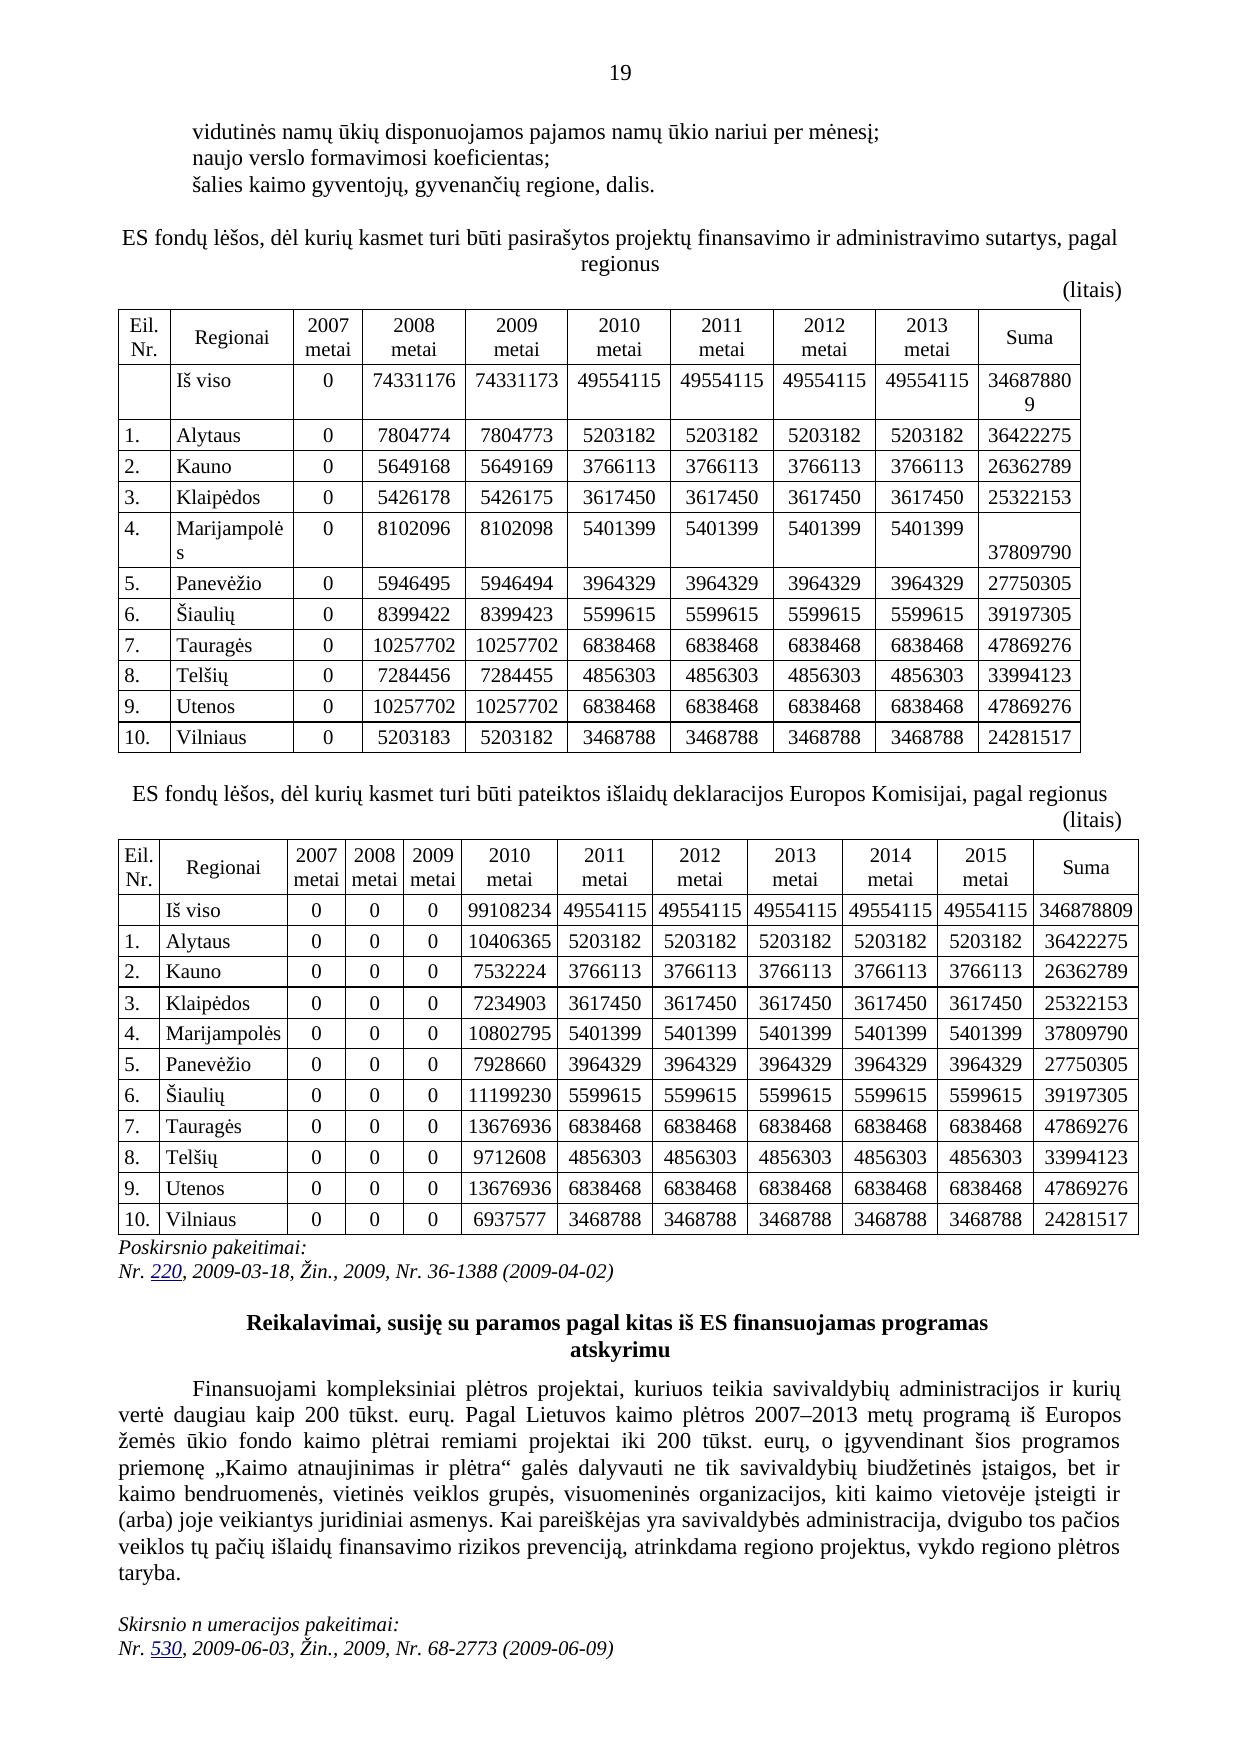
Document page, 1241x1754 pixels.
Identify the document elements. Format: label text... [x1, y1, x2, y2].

table_cell 0 [404, 1142, 461, 1172]
table_header Suma [979, 310, 1080, 364]
table_cell 0 [346, 1080, 403, 1110]
table_cell 0 [346, 1204, 403, 1234]
table_cell 5426178 [363, 482, 465, 512]
table_cell Panevėžio [171, 568, 293, 598]
table_cell 5599615 [843, 1080, 937, 1110]
table_cell 0 [404, 1173, 461, 1203]
table_cell 6838468 [843, 1173, 937, 1203]
table_cell 3964329 [843, 1049, 937, 1079]
table_cell 0 [404, 1049, 461, 1079]
table_cell 5. [119, 1049, 159, 1079]
table_header 2010 metai [462, 840, 557, 894]
table_cell 3766113 [653, 957, 747, 986]
table_cell 5401399 [774, 513, 875, 567]
table_header 2012 metai [774, 310, 875, 364]
table_cell 3617450 [938, 988, 1033, 1017]
table_cell 5203182 [748, 926, 842, 956]
text ES fondų lėšos, dėl kurių kasmet turi būti pasirašytos projektų finansavimo ir administravimo sutartys, pagal regionus [118, 223, 1122, 276]
table_cell 0 [288, 1173, 345, 1203]
table_cell 7804774 [363, 420, 465, 450]
table_cell 49554115 [876, 365, 978, 419]
table_cell 0 [346, 1019, 403, 1048]
table_header 2007 metai [288, 840, 345, 894]
table_cell 74331173 [466, 365, 567, 419]
table_cell 7532224 [462, 957, 557, 986]
table_cell 346878809 [979, 365, 1080, 419]
table_cell 5. [119, 568, 170, 598]
table_cell 0 [288, 1049, 345, 1079]
table_cell 5203182 [653, 926, 747, 956]
table_cell 5649168 [363, 451, 465, 481]
table_cell 4856303 [938, 1142, 1033, 1172]
table_cell 6838468 [843, 1111, 937, 1141]
table_cell 5203182 [938, 926, 1033, 956]
text Skirsnio n umeracijos pakeitimai: [118, 1612, 1122, 1636]
table_cell Tauragės [160, 1111, 287, 1141]
table_cell 4856303 [653, 1142, 747, 1172]
table_header 2007 metai [294, 310, 362, 364]
table_cell 0 [294, 661, 362, 690]
table_cell 10257702 [363, 691, 465, 721]
table_cell Kauno [171, 451, 293, 481]
table_cell 9. [119, 1173, 159, 1203]
table_cell 0 [294, 691, 362, 721]
table_cell 49554115 [671, 365, 773, 419]
text vidutinės namų ūkių disponuojamos pajamos namų ūkio nariui per mėnesį; [118, 118, 1122, 144]
table_cell 6838468 [558, 1111, 652, 1141]
table_cell 3468788 [653, 1204, 747, 1234]
table_cell 5203182 [558, 926, 652, 956]
table_cell 3. [119, 988, 159, 1017]
table_cell Iš viso [160, 895, 287, 924]
table_cell 5203182 [843, 926, 937, 956]
table_cell 8. [119, 1142, 159, 1172]
table_cell 4856303 [671, 661, 773, 690]
table_cell 0 [294, 630, 362, 659]
table_cell 0 [346, 1111, 403, 1141]
table_cell 3. [119, 482, 170, 512]
table_cell 0 [288, 988, 345, 1017]
table_cell 6838468 [653, 1173, 747, 1203]
table_cell 47869276 [1034, 1173, 1138, 1203]
table_cell 6838468 [876, 691, 978, 721]
table_cell 49554115 [843, 895, 937, 924]
table_cell 0 [346, 1142, 403, 1172]
text ES fondų lėšos, dėl kurių kasmet turi būti pateiktos išlaidų deklaracijos Europos Komisijai, pagal regionus [118, 780, 1122, 806]
table_cell 0 [294, 482, 362, 512]
table_cell 0 [288, 895, 345, 924]
table_cell Vilniaus [160, 1204, 287, 1234]
table_cell 8102096 [363, 513, 465, 567]
table_cell 4856303 [876, 661, 978, 690]
table_cell Marijampolės [160, 1019, 287, 1048]
table_cell 3468788 [568, 723, 670, 752]
table_cell 0 [294, 451, 362, 481]
table_cell 4856303 [774, 661, 875, 690]
table_cell 5401399 [671, 513, 773, 567]
table_cell 2. [119, 451, 170, 481]
table_cell 6937577 [462, 1204, 557, 1234]
table_cell 49554115 [568, 365, 670, 419]
table_cell 47869276 [979, 691, 1080, 721]
table_cell 49554115 [558, 895, 652, 924]
table_cell 0 [288, 1111, 345, 1141]
table_cell 6838468 [748, 1111, 842, 1141]
table_cell 3964329 [568, 568, 670, 598]
table_cell 346878809 [1034, 895, 1138, 924]
table_header 2013 metai [876, 310, 978, 364]
table_cell 3766113 [843, 957, 937, 986]
table_cell 49554115 [653, 895, 747, 924]
table_header 2012 metai [653, 840, 747, 894]
table_cell 0 [288, 1080, 345, 1110]
table_cell 3766113 [568, 451, 670, 481]
table_cell 0 [346, 988, 403, 1017]
table_cell 5599615 [558, 1080, 652, 1110]
text Nr. 220, 2009-03-18, Žin., 2009, Nr. 36-1388 (2009-04-02) [118, 1259, 1122, 1283]
table_cell 27750305 [1034, 1049, 1138, 1079]
table_cell 3617450 [653, 988, 747, 1017]
table_cell 25322153 [1034, 988, 1138, 1017]
table_header 2013 metai [748, 840, 842, 894]
table_header Regionai [160, 840, 287, 894]
table_cell 3766113 [774, 451, 875, 481]
table_cell 47869276 [979, 630, 1080, 659]
table_cell 3964329 [876, 568, 978, 598]
table_cell 99108234 [462, 895, 557, 924]
table_cell 4. [119, 1019, 159, 1048]
table_cell 39197305 [979, 599, 1080, 628]
table_cell 8399422 [363, 599, 465, 628]
table_header 2009 metai [404, 840, 461, 894]
table_cell 7804773 [466, 420, 567, 450]
table_header 2008 metai [363, 310, 465, 364]
table_cell 0 [404, 1080, 461, 1110]
text naujo verslo formavimosi koeficientas; [118, 144, 1122, 171]
table_cell 3617450 [568, 482, 670, 512]
table_cell 0 [294, 365, 362, 419]
table_cell 9. [119, 691, 170, 721]
table_cell Telšių [160, 1142, 287, 1172]
table_cell 2. [119, 957, 159, 986]
table_cell 10257702 [363, 630, 465, 659]
table_cell 49554115 [938, 895, 1033, 924]
table_cell Utenos [171, 691, 293, 721]
table_cell 3617450 [558, 988, 652, 1017]
table_cell 4856303 [748, 1142, 842, 1172]
table_cell 33994123 [1034, 1142, 1138, 1172]
table_cell 3617450 [843, 988, 937, 1017]
table_cell 13676936 [462, 1173, 557, 1203]
table_cell 5203182 [876, 420, 978, 450]
table_cell 0 [288, 1204, 345, 1234]
table_cell 0 [346, 1049, 403, 1079]
table_cell Alytaus [171, 420, 293, 450]
table_cell 39197305 [1034, 1080, 1138, 1110]
table_cell 0 [288, 1019, 345, 1048]
table_cell 3766113 [876, 451, 978, 481]
table_cell 10257702 [466, 630, 567, 659]
table_cell 5401399 [843, 1019, 937, 1048]
table_cell 3766113 [748, 957, 842, 986]
table_cell 36422275 [1034, 926, 1138, 956]
table_cell 0 [404, 988, 461, 1017]
table_cell 5599615 [876, 599, 978, 628]
table_cell 3468788 [774, 723, 875, 752]
table_cell 4856303 [843, 1142, 937, 1172]
table_cell Telšių [171, 661, 293, 690]
table_cell 5599615 [568, 599, 670, 628]
table_cell Marijampolės [171, 513, 293, 567]
text Poskirsnio pakeitimai: [118, 1235, 1122, 1259]
table_cell 3617450 [876, 482, 978, 512]
table_cell [119, 365, 170, 419]
table_cell 26362789 [979, 451, 1080, 481]
table_cell 5401399 [876, 513, 978, 567]
table_cell 7284456 [363, 661, 465, 690]
table_cell 6838468 [671, 630, 773, 659]
table_cell 0 [294, 599, 362, 628]
table_header 2010 metai [568, 310, 670, 364]
table_cell 3468788 [558, 1204, 652, 1234]
table_cell 5203182 [466, 723, 567, 752]
table_header Eil. Nr. [119, 310, 170, 364]
table_cell Vilniaus [171, 723, 293, 752]
table_cell 37809790 [979, 513, 1080, 567]
table_cell 8102098 [466, 513, 567, 567]
table_cell 3964329 [653, 1049, 747, 1079]
table_cell Klaipėdos [171, 482, 293, 512]
table_cell 0 [288, 1142, 345, 1172]
table_cell 9712608 [462, 1142, 557, 1172]
table_header Regionai [171, 310, 293, 364]
table_cell 37809790 [1034, 1019, 1138, 1048]
table_cell 3964329 [748, 1049, 842, 1079]
table_cell 6838468 [774, 691, 875, 721]
table_cell 6838468 [568, 630, 670, 659]
table_cell 5401399 [938, 1019, 1033, 1048]
table_cell 27750305 [979, 568, 1080, 598]
table_cell 10257702 [466, 691, 567, 721]
table_cell 6838468 [938, 1173, 1033, 1203]
table_cell 0 [346, 957, 403, 986]
text Finansuojami kompleksiniai plėtros projektai, kuriuos teikia savivaldybių administracijos ir kurių vertė daugiau kaip 200 tūkst. eurų. Pagal Lietuvos kaimo plėtros 2007–2013 metų programą iš Europos žemės ūkio fondo kaimo plėtrai remiami projektai iki 200 tūkst. eurų, o įgyvendinant šios programos priemonę „Kaimo atnaujinimas ir plėtra“ galės dalyvauti ne tik savivaldybių biudžetinės įstaigos, bet ir kaimo bendruomenės, vietinės veiklos grupės, visuomeninės organizacijos, kiti kaimo vietovėje įsteigti ir (arba) joje veikiantys juridiniai asmenys. Kai pareiškėjas yra savivaldybės administracija, dvigubo tos pačios veiklos tų pačių išlaidų finansavimo rizikos prevenciją, atrinkdama regiono projektus, vykdo regiono plėtros taryba. [118, 1375, 1122, 1586]
table_cell 49554115 [774, 365, 875, 419]
table_cell 6838468 [568, 691, 670, 721]
table_cell 3468788 [938, 1204, 1033, 1234]
table_cell 10. [119, 1204, 159, 1234]
table_cell Šiaulių [171, 599, 293, 628]
table_cell 3766113 [938, 957, 1033, 986]
table_cell 1. [119, 926, 159, 956]
table_cell 6838468 [653, 1111, 747, 1141]
text šalies kaimo gyventojų, gyvenančių regione, dalis. [118, 171, 1122, 197]
table_cell 5203182 [568, 420, 670, 450]
table_cell 10802795 [462, 1019, 557, 1048]
table_cell 8399423 [466, 599, 567, 628]
table_cell 5401399 [653, 1019, 747, 1048]
table_cell 3617450 [748, 988, 842, 1017]
table_cell 3468788 [671, 723, 773, 752]
table_cell 0 [346, 1173, 403, 1203]
text (litais) [118, 276, 1122, 303]
table_cell 4856303 [558, 1142, 652, 1172]
table_cell Iš viso [171, 365, 293, 419]
table_cell 0 [346, 926, 403, 956]
table_cell 25322153 [979, 482, 1080, 512]
table_cell 7928660 [462, 1049, 557, 1079]
table_cell Šiaulių [160, 1080, 287, 1110]
table_cell 3964329 [938, 1049, 1033, 1079]
table_cell 24281517 [1034, 1204, 1138, 1234]
table_cell 11199230 [462, 1080, 557, 1110]
table_cell 10406365 [462, 926, 557, 956]
table_cell 5599615 [774, 599, 875, 628]
text (litais) [118, 806, 1122, 832]
table_cell 0 [404, 895, 461, 924]
table_cell 5599615 [938, 1080, 1033, 1110]
table_cell Klaipėdos [160, 988, 287, 1017]
table_cell 0 [404, 957, 461, 986]
table_cell 6. [119, 599, 170, 628]
table_cell 7284455 [466, 661, 567, 690]
table_cell [119, 895, 159, 924]
table_cell 47869276 [1034, 1111, 1138, 1141]
table_cell Kauno [160, 957, 287, 986]
table_cell Tauragės [171, 630, 293, 659]
table_cell 10. [119, 723, 170, 752]
table_cell 6. [119, 1080, 159, 1110]
table_header Suma [1034, 840, 1138, 894]
table_cell Utenos [160, 1173, 287, 1203]
table_cell Alytaus [160, 926, 287, 956]
table_cell 0 [294, 513, 362, 567]
table_cell 5401399 [568, 513, 670, 567]
table_header 2009 metai [466, 310, 567, 364]
table_cell 6838468 [774, 630, 875, 659]
table_cell 5426175 [466, 482, 567, 512]
table_cell 3964329 [671, 568, 773, 598]
table_cell 3468788 [876, 723, 978, 752]
table_cell 3766113 [671, 451, 773, 481]
text Reikalavimai, susiję su paramos pagal kitas iš ES finansuojamas programas atskyrimu [118, 1309, 1122, 1362]
table_cell 8. [119, 661, 170, 690]
table_cell 13676936 [462, 1111, 557, 1141]
table_cell 0 [404, 1204, 461, 1234]
table_cell 7. [119, 630, 170, 659]
table_cell 6838468 [671, 691, 773, 721]
table_cell 4856303 [568, 661, 670, 690]
table_cell 5599615 [671, 599, 773, 628]
table_cell 5401399 [558, 1019, 652, 1048]
table_cell 0 [404, 926, 461, 956]
table_cell 0 [404, 1111, 461, 1141]
table_cell 36422275 [979, 420, 1080, 450]
table_header 2015 metai [938, 840, 1033, 894]
table_cell 5946494 [466, 568, 567, 598]
table_cell 26362789 [1034, 957, 1138, 986]
table_cell 5946495 [363, 568, 465, 598]
table_cell 7. [119, 1111, 159, 1141]
table_cell 3617450 [671, 482, 773, 512]
table_cell 0 [294, 568, 362, 598]
table_cell 33994123 [979, 661, 1080, 690]
table_header 2014 metai [843, 840, 937, 894]
table_cell 5203183 [363, 723, 465, 752]
table_cell 24281517 [979, 723, 1080, 752]
table_header 2008 metai [346, 840, 403, 894]
table_cell 5599615 [653, 1080, 747, 1110]
table_cell 0 [346, 895, 403, 924]
table_cell 3964329 [774, 568, 875, 598]
table_cell 49554115 [748, 895, 842, 924]
table_cell 6838468 [938, 1111, 1033, 1141]
text Nr. 530, 2009-06-03, Žin., 2009, Nr. 68-2773 (2009-06-09) [118, 1636, 1122, 1660]
table_cell 5649169 [466, 451, 567, 481]
table_cell 5401399 [748, 1019, 842, 1048]
table_cell 0 [288, 926, 345, 956]
table_cell 6838468 [558, 1173, 652, 1203]
table_cell 5203182 [671, 420, 773, 450]
table_cell 6838468 [748, 1173, 842, 1203]
table_cell 6838468 [876, 630, 978, 659]
table_cell 1. [119, 420, 170, 450]
table_cell Panevėžio [160, 1049, 287, 1079]
table_cell 0 [404, 1019, 461, 1048]
table_cell 0 [294, 723, 362, 752]
table_header Eil. Nr. [119, 840, 159, 894]
table_header 2011 metai [671, 310, 773, 364]
table_cell 4. [119, 513, 170, 567]
table_cell 0 [294, 420, 362, 450]
table_cell 3617450 [774, 482, 875, 512]
table_cell 3766113 [558, 957, 652, 986]
table_cell 0 [288, 957, 345, 986]
table_cell 3468788 [748, 1204, 842, 1234]
table_cell 74331176 [363, 365, 465, 419]
table_header 2011 metai [558, 840, 652, 894]
table_cell 5599615 [748, 1080, 842, 1110]
table_cell 5203182 [774, 420, 875, 450]
table_cell 7234903 [462, 988, 557, 1017]
table_cell 3468788 [843, 1204, 937, 1234]
table_cell 3964329 [558, 1049, 652, 1079]
